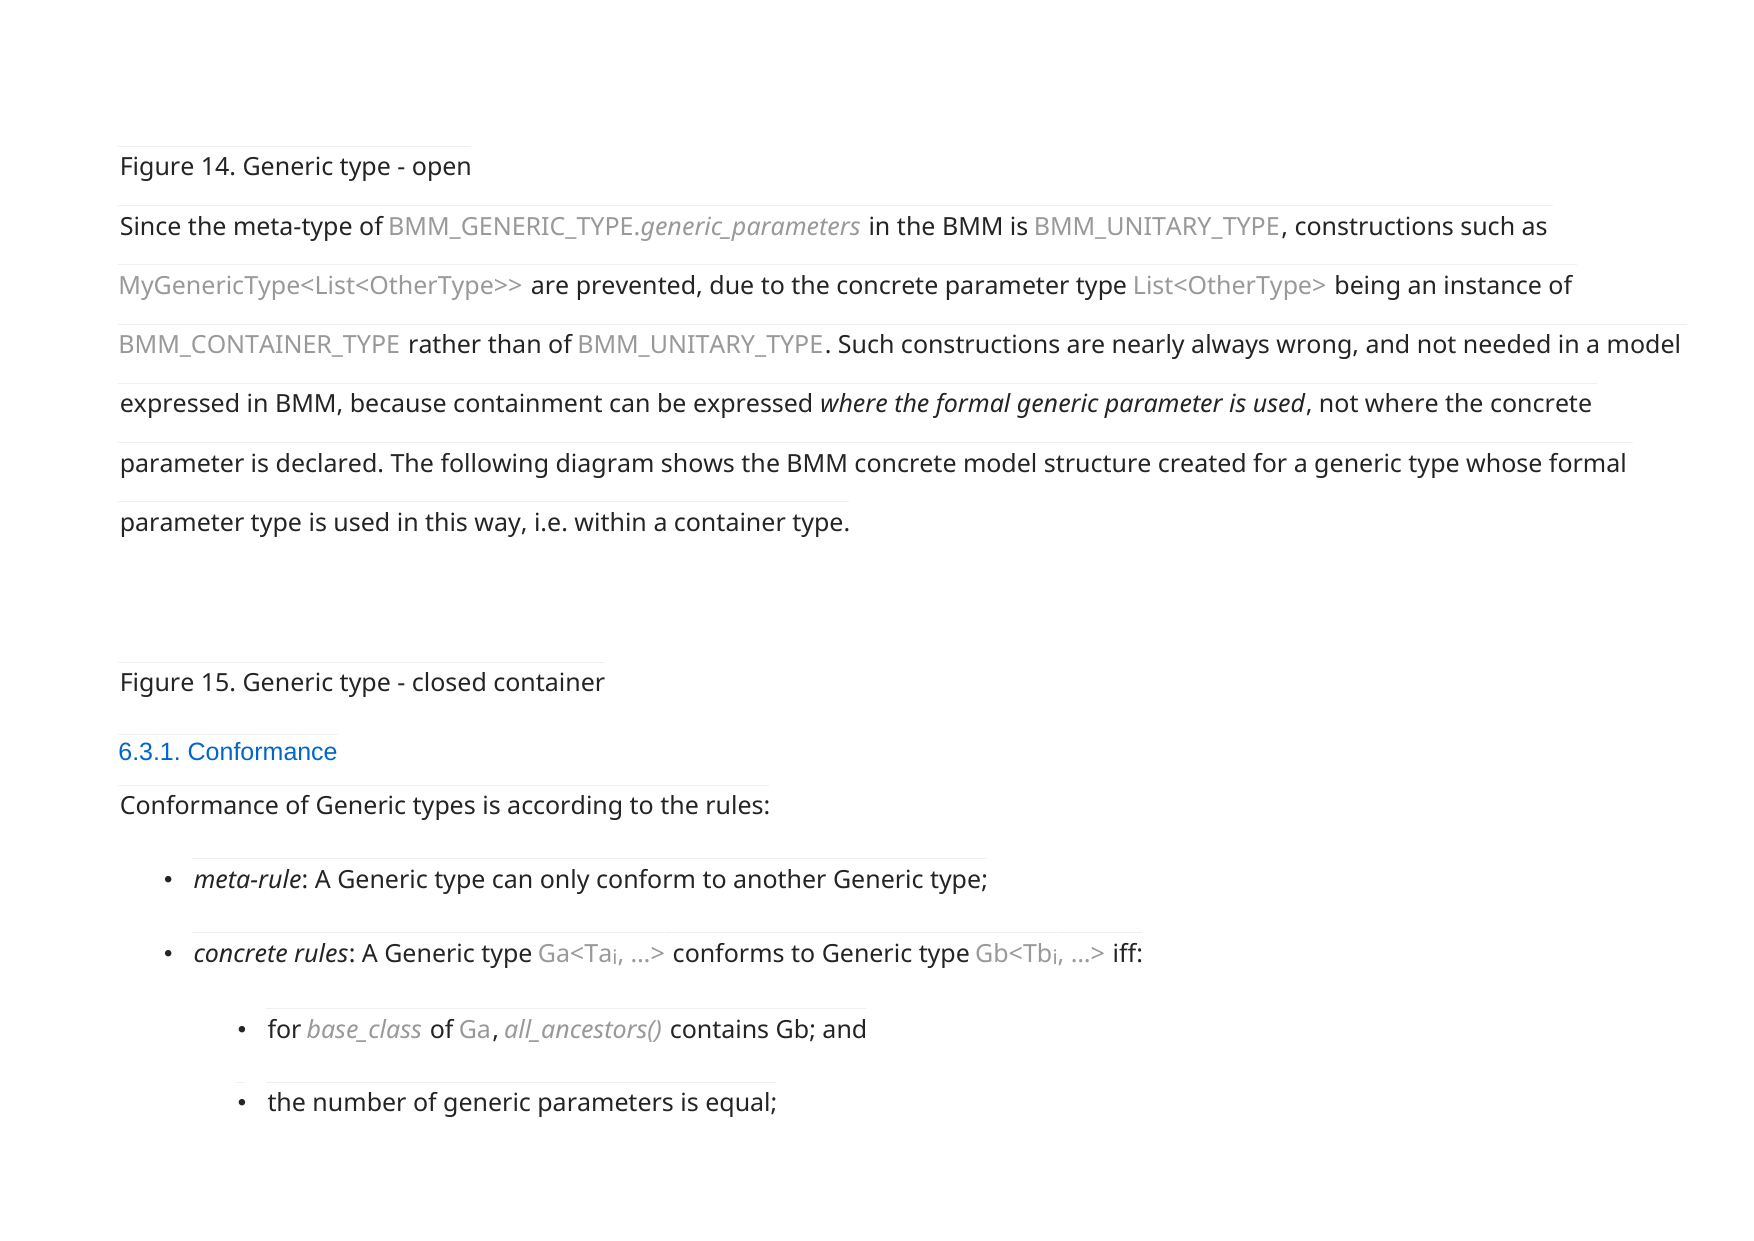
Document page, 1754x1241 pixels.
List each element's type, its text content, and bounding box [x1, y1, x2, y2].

list meta-rule: A Generic type can only conform to another Generic type; [162, 858, 1695, 895]
text Conformance of Generic types is according to the rules: [118, 784, 1695, 822]
subtitle 6.3.1. Conformance [118, 734, 1695, 766]
list the number of generic parameters is equal; [236, 1082, 1695, 1119]
list concrete rules: A Generic type Ga<Tai, …​> conforms to Generic type Gb<Tbi, …​> iff: [162, 932, 1695, 971]
list for base_class of Ga, all_ancestors() contains Gb; and [236, 1008, 1695, 1045]
text Since the meta-type of BMM_GENERIC_TYPE.generic_parameters in the BMM is BMM_UNITARY_TYPE, constructions such as MyGenericType<List<OtherType>> are prevented, due to the concrete parameter type List<OtherType> being an instance of BMM_CONTAINER_TYPE rather than of BMM_UNITARY_TYPE. Such constructions are nearly always wrong, and not needed in a model expressed in BMM, because containment can be expressed where the formal generic parameter is used, not where the concrete parameter is declared. The following diagram shows the BMM concrete model structure created for a generic type whose formal parameter type is used in this way, i.e. within a container type. [118, 205, 1695, 538]
text Figure 15. Generic type - closed container [118, 662, 1695, 699]
text Figure 14. Generic type - open [118, 146, 1695, 183]
